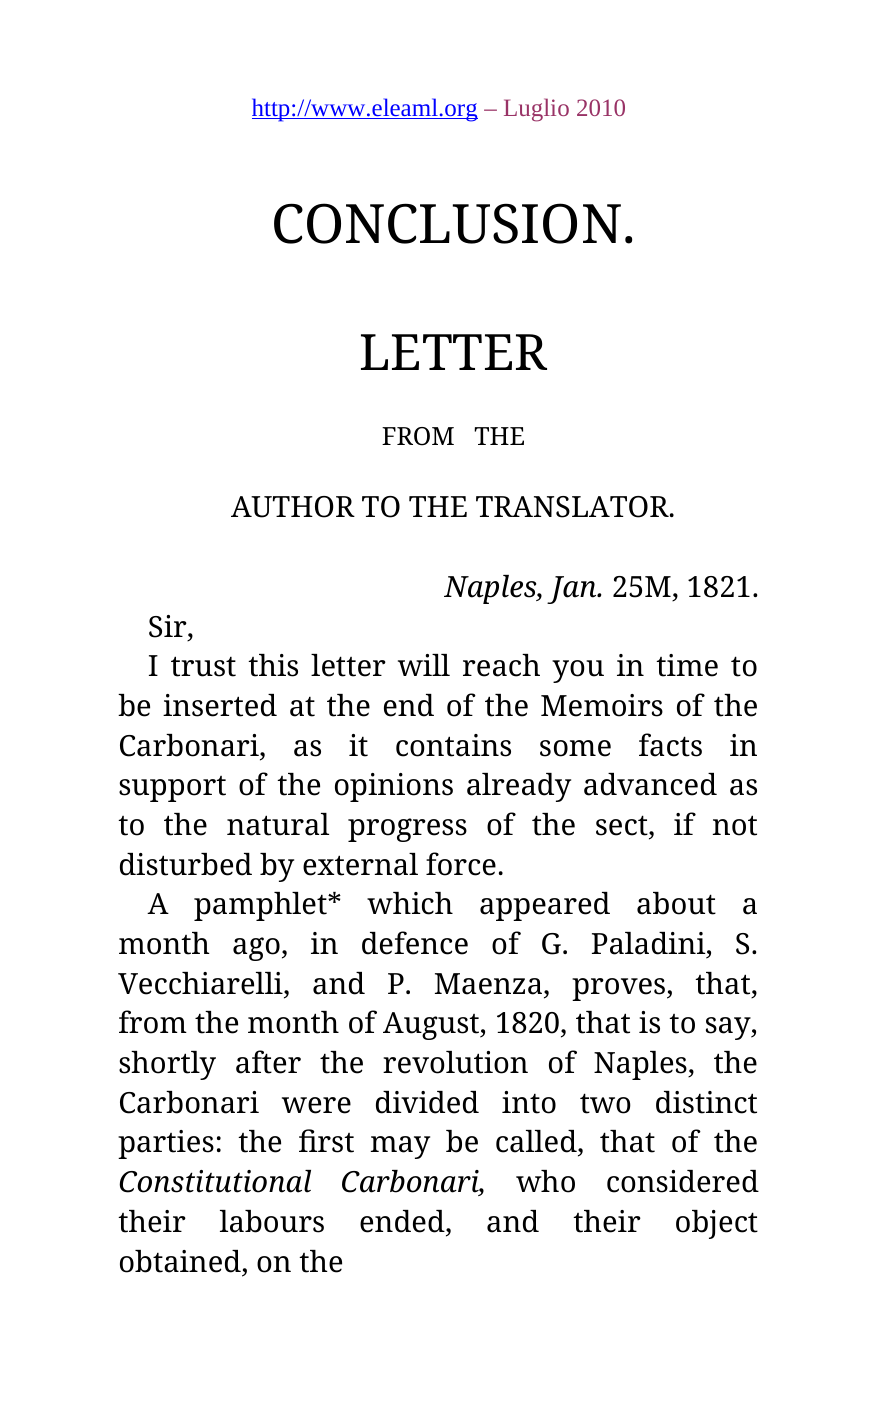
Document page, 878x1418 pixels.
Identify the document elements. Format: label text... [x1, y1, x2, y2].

text Sir, [118, 606, 759, 646]
text FROM THE [118, 419, 759, 453]
text A pamphlet* which appeared about a month ago, in defence of G. Paladini, S. Vecchiarelli, and P. Maenza, proves, that, from the month of August, 1820, that is to say, shortly after the revolution of Naples, the Carbonari were divided into two distinct parties: the first may be called, that of the Constitutional Carbonari, who considered their labours ended, and their object obtained, on the [118, 884, 759, 1281]
text LETTER [118, 316, 759, 384]
text AUTHOR TO THE TRANSLATOR. [118, 487, 759, 526]
text CONCLUSION. [118, 185, 759, 259]
text Naples, Jan. 25M, 1821. [118, 566, 759, 606]
text I trust this letter will reach you in time to be inserted at the end of the Memoirs of the Carbonari, as it contains some facts in support of the opinions already advanced as to the natural progress of the sect, if not disturbed by external force. [118, 646, 759, 884]
